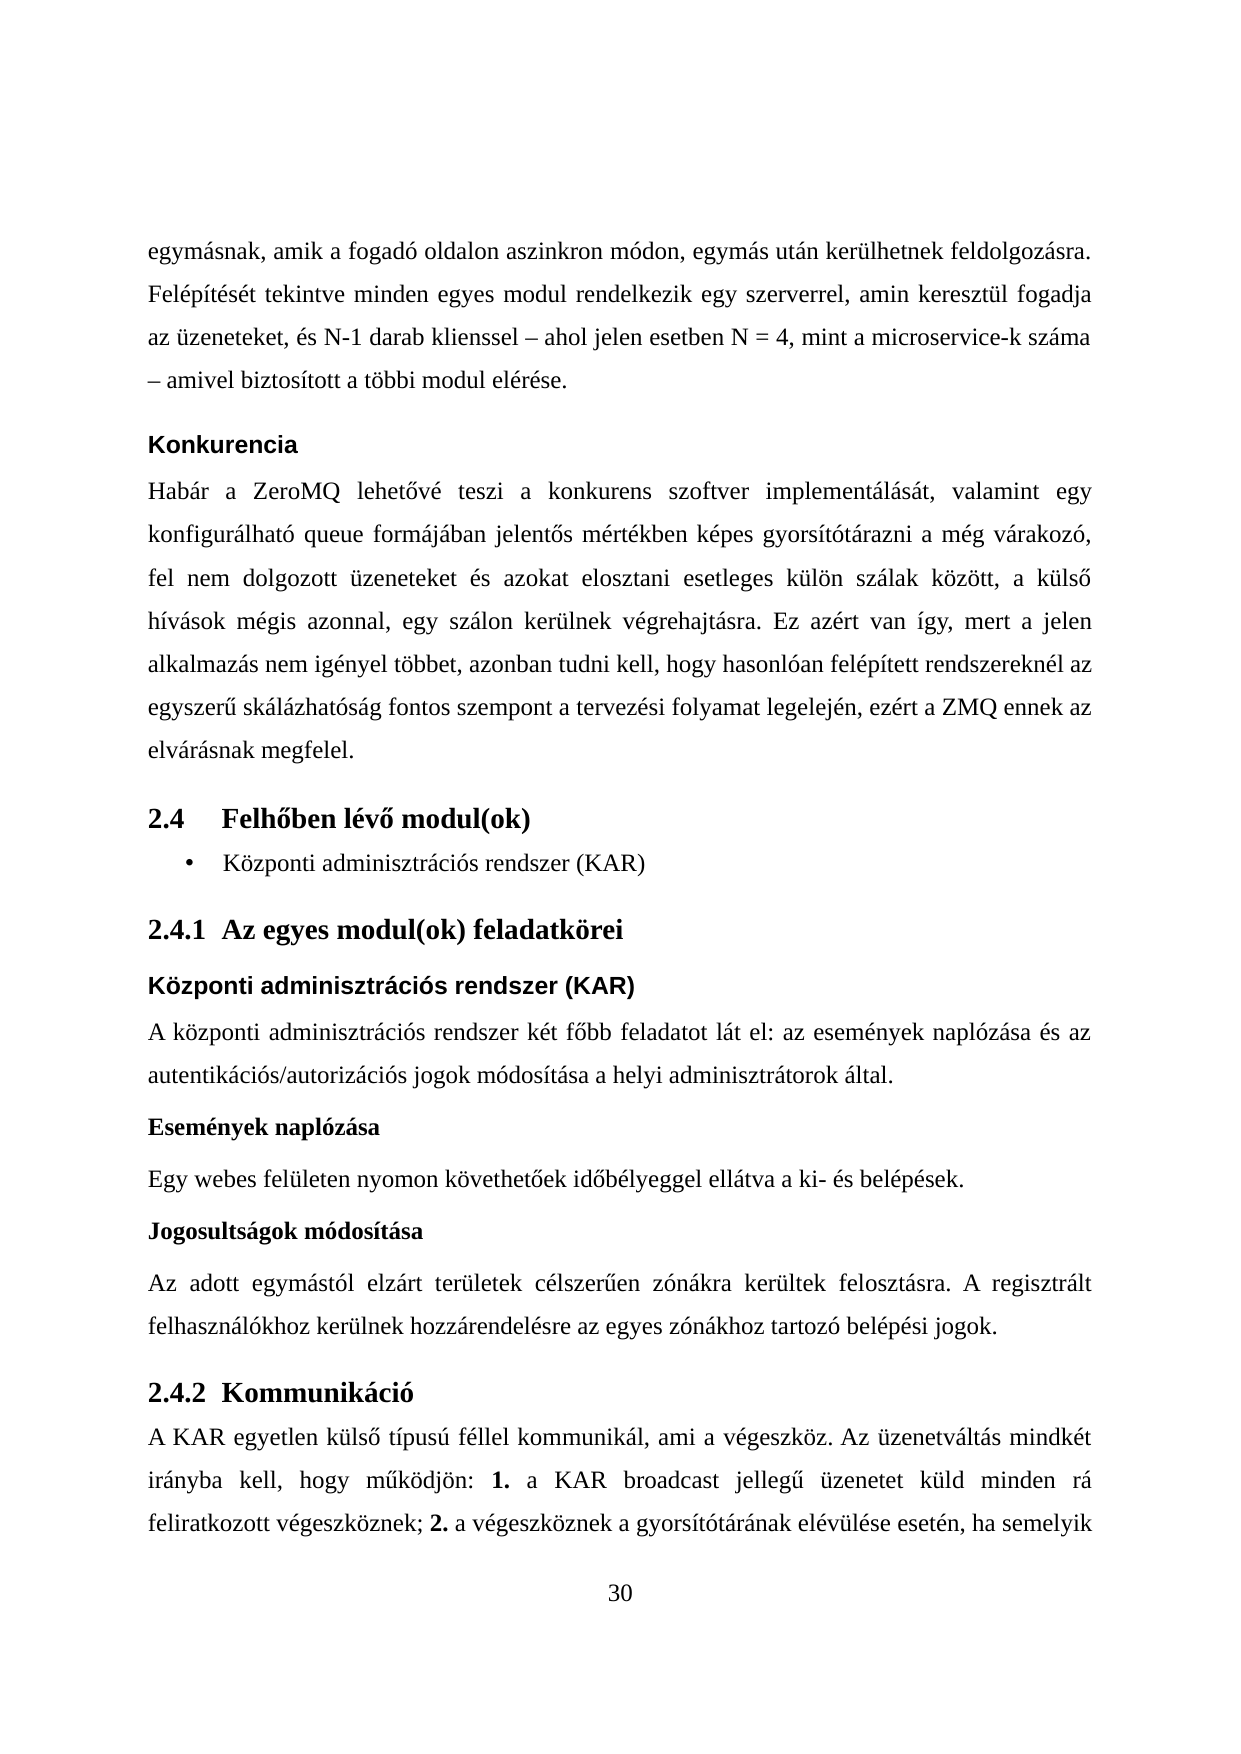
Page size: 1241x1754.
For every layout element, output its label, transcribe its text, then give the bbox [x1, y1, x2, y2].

text A KAR egyetlen külső típusú féllel kommunikál, ami a végeszköz. Az üzenetváltás mindkét irányba kell, hogy működjön: 1. a KAR broadcast jellegű üzenetet küld minden rá feliratkozott végeszköznek; 2. a végeszköznek a gyorsítótárának elévülése esetén, ha semelyik [148, 1422, 1093, 1537]
text Az adott egymástól elzárt területek célszerűen zónákra kerültek felosztásra. A regisztrált felhasználókhoz kerülnek hozzárendelésre az egyes zónákhoz tartozó belépési jogok. [148, 1268, 1093, 1340]
text egymásnak, amik a fogadó oldalon aszinkron módon, egymás után kerülhetnek feldolgozásra. Felépítését tekintve minden egyes modul rendelkezik egy szerverrel, amin keresztül fogadja az üzeneteket, és N-1 darab klienssel – ahol jelen esetben N = 4, mint a microservice-k száma – amivel biztosított a többi modul elérése. [148, 236, 1093, 394]
subtitle Felhőben lévő modul(ok) [148, 802, 1093, 835]
text Habár a ZeroMQ lehetővé teszi a konkurens szoftver implementálását, valamint egy konfigurálható queue formájában jelentős mértékben képes gyorsítótárazni a még várakozó, fel nem dolgozott üzeneteket és azokat elosztani esetleges külön szálak között, a külső hívások mégis azonnal, egy szálon kerülnek végrehajtásra. Ez azért van így, mert a jelen alkalmazás nem igényel többet, azonban tudni kell, hogy hasonlóan felépített rendszereknél az egyszerű skálázhatóság fontos szempont a tervezési folyamat legelején, ezért a ZMQ ennek az elvárásnak megfelel. [148, 476, 1093, 764]
subtitle Az egyes modul(ok) feladatkörei [148, 912, 1093, 946]
subtitle Központi adminisztrációs rendszer (KAR) [148, 971, 1093, 999]
text A központi adminisztrációs rendszer két főbb feladatot lát el: az események naplózása és az autentikációs/autorizációs jogok módosítása a helyi adminisztrátorok által. [148, 1017, 1093, 1089]
subtitle Konkurencia [148, 430, 1093, 459]
text Jogosultságok módosítása [148, 1216, 1093, 1245]
list Központi adminisztrációs rendszer (KAR) [185, 848, 1093, 876]
text Események naplózása [148, 1112, 1093, 1141]
subtitle Kommunikáció [148, 1376, 1093, 1409]
text Egy webes felületen nyomon követhetőek időbélyeggel ellátva a ki- és belépések. [148, 1164, 1093, 1193]
